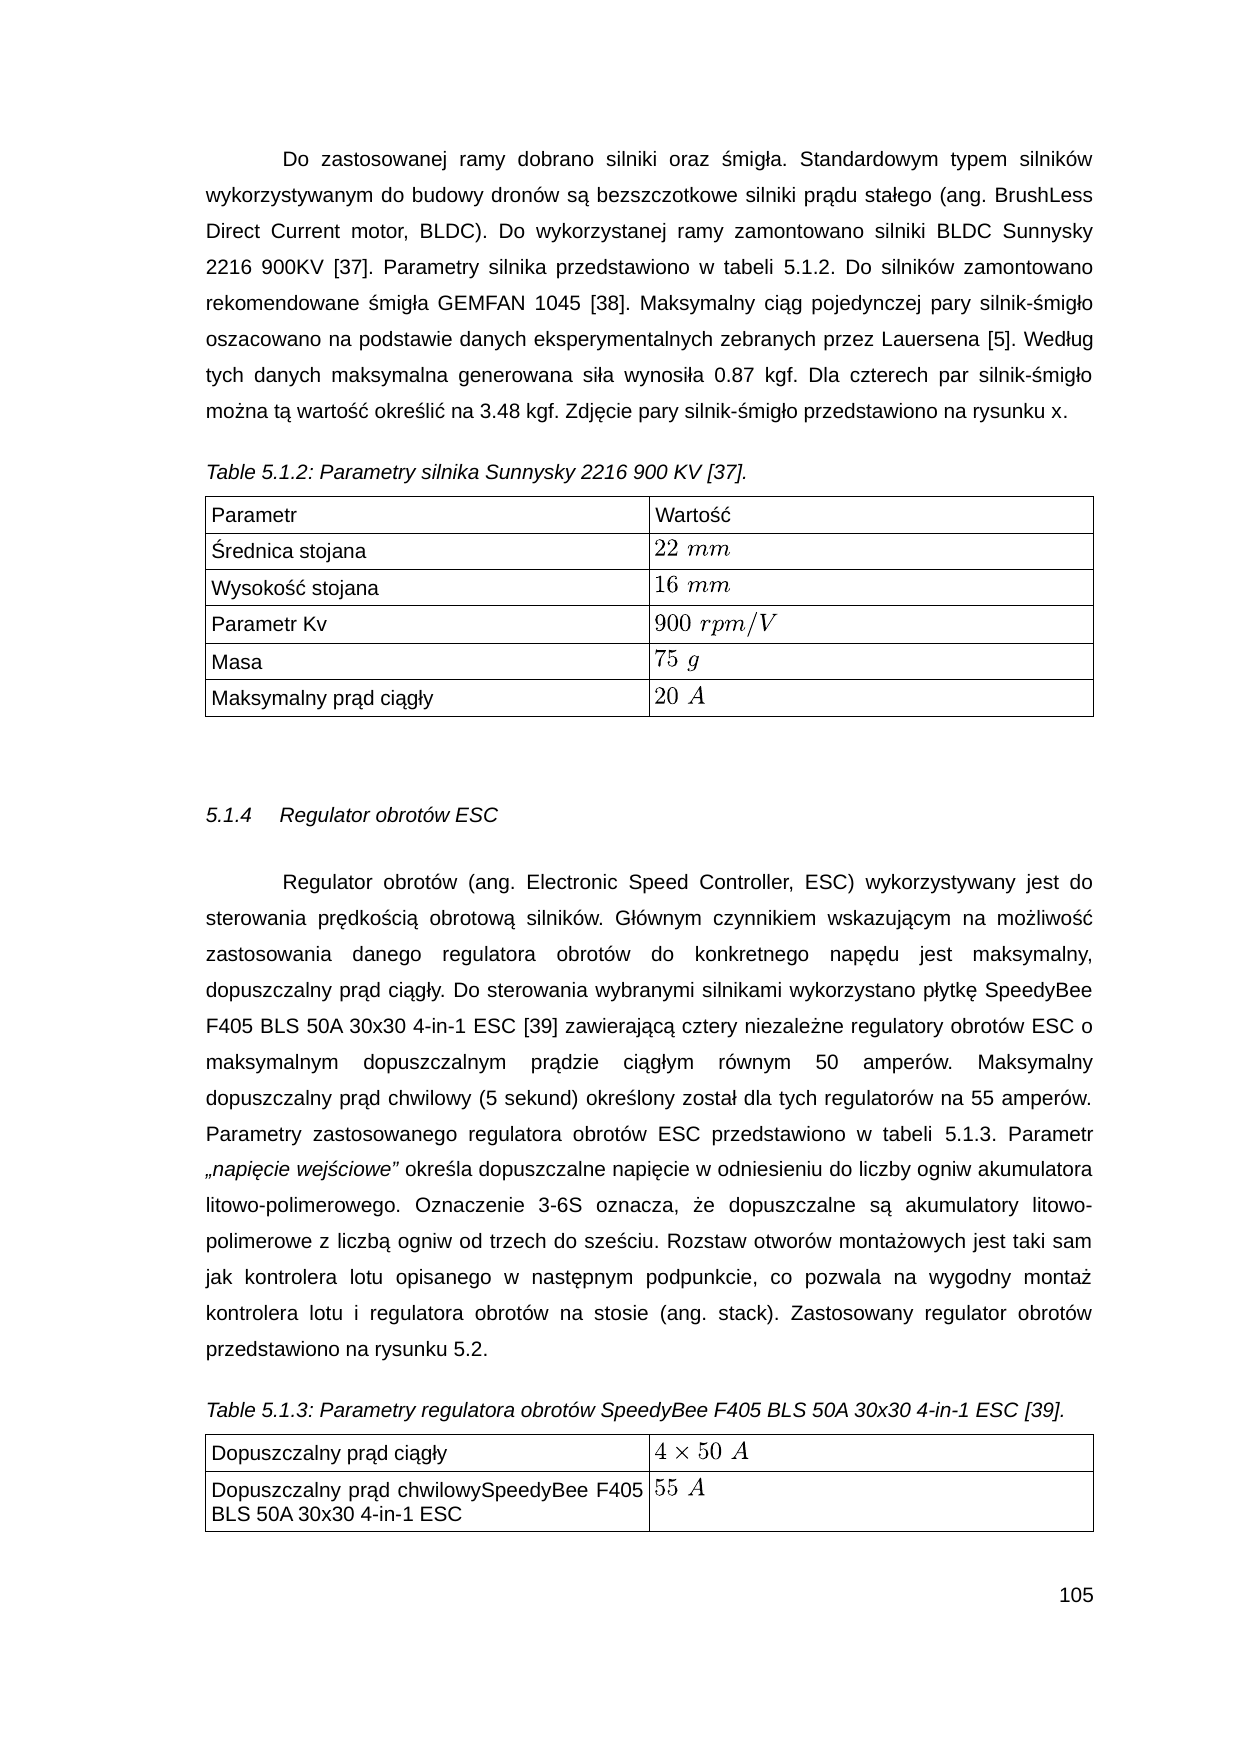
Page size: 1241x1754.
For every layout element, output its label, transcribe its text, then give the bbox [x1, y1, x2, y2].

text Table 5.1.2: Parametry silnika Sunnysky 2216 900 KV [37]. [206, 459, 1093, 483]
table_cell [650, 680, 1093, 716]
table_cell [650, 644, 1093, 679]
text Regulator obrotów (ang. Electronic Speed Controller, ESC) wykorzystywany jest do sterowania prędkością obrotową silników. Głównym czynnikiem wskazującym na możliwość zastosowania danego regulatora obrotów do konkretnego napędu jest maksymalny, dopuszczalny prąd ciągły. Do sterowania wybranymi silnikami wykorzystano płytkę SpeedyBee F405 BLS 50A 30x30 4-in-1 ESC [39] zawierającą cztery niezależne regulatory obrotów ESC o maksymalnym dopuszczalnym prądzie ciągłym równym 50 amperów. Maksymalny dopuszczalny prąd chwilowy (5 sekund) określony został dla tych regulatorów na 55 amperów. Parametry zastosowanego regulatora obrotów ESC przedstawiono w tabeli 5.1.3. Parametr „napięcie wejściowe” określa dopuszczalne napięcie w odniesieniu do liczby ogniw akumulatora litowo-polimerowego. Oznaczenie 3-6S oznacza, że dopuszczalne są akumulatory litowo-polimerowe z liczbą ogniw od trzech do sześciu. Rozstaw otworów montażowych jest taki sam jak kontrolera lotu opisanego w następnym podpunkcie, co pozwala na wygodny montaż kontrolera lotu i regulatora obrotów na stosie (ang. stack). Zastosowany regulator obrotów przedstawiono na rysunku 5.2. [206, 870, 1093, 1361]
table_header Parametr [206, 497, 649, 532]
text Do zastosowanej ramy dobrano silniki oraz śmigła. Standardowym typem silników wykorzystywanym do budowy dronów są bezszczotkowe silniki prądu stałego (ang. BrushLess Direct Current motor, BLDC). Do wykorzystanej ramy zamontowano silniki BLDC Sunnysky 2216 900KV [37]. Parametry silnika przedstawiono w tabeli 5.1.2. Do silników zamontowano rekomendowane śmigła GEMFAN 1045 [38]. Maksymalny ciąg pojedynczej pary silnik-śmigło oszacowano na podstawie danych eksperymentalnych zebranych przez Lauersena [5]. Według tych danych maksymalna generowana siła wynosiła 0.87 kgf. Dla czterech par silnik-śmigło można tą wartość określić na 3.48 kgf. Zdjęcie pary silnik-śmigło przedstawiono na rysunku x. [206, 147, 1093, 422]
table_header Dopuszczalny prąd ciągły [206, 1435, 649, 1471]
table_cell [650, 570, 1093, 605]
text Table 5.1.3: Parametry regulatora obrotów SpeedyBee F405 BLS 50A 30x30 4-in-1 ESC [39]. [206, 1398, 1093, 1422]
table_cell Średnica stojana [206, 534, 649, 569]
table_cell Maksymalny prąd ciągły [206, 680, 649, 716]
table_cell [650, 606, 1093, 643]
table_cell Parametr Kv [206, 606, 649, 643]
table_cell Wysokość stojana [206, 570, 649, 605]
table_cell Dopuszczalny prąd chwilowySpeedyBee F405 BLS 50A 30x30 4-in-1 ESC [206, 1472, 649, 1531]
subtitle Regulator obrotów ESC [206, 803, 1093, 827]
table_cell [650, 1472, 1093, 1531]
table_cell Masa [206, 644, 649, 679]
table_cell [650, 534, 1093, 569]
table_header [650, 1435, 1093, 1471]
table_header Wartość [650, 497, 1093, 532]
